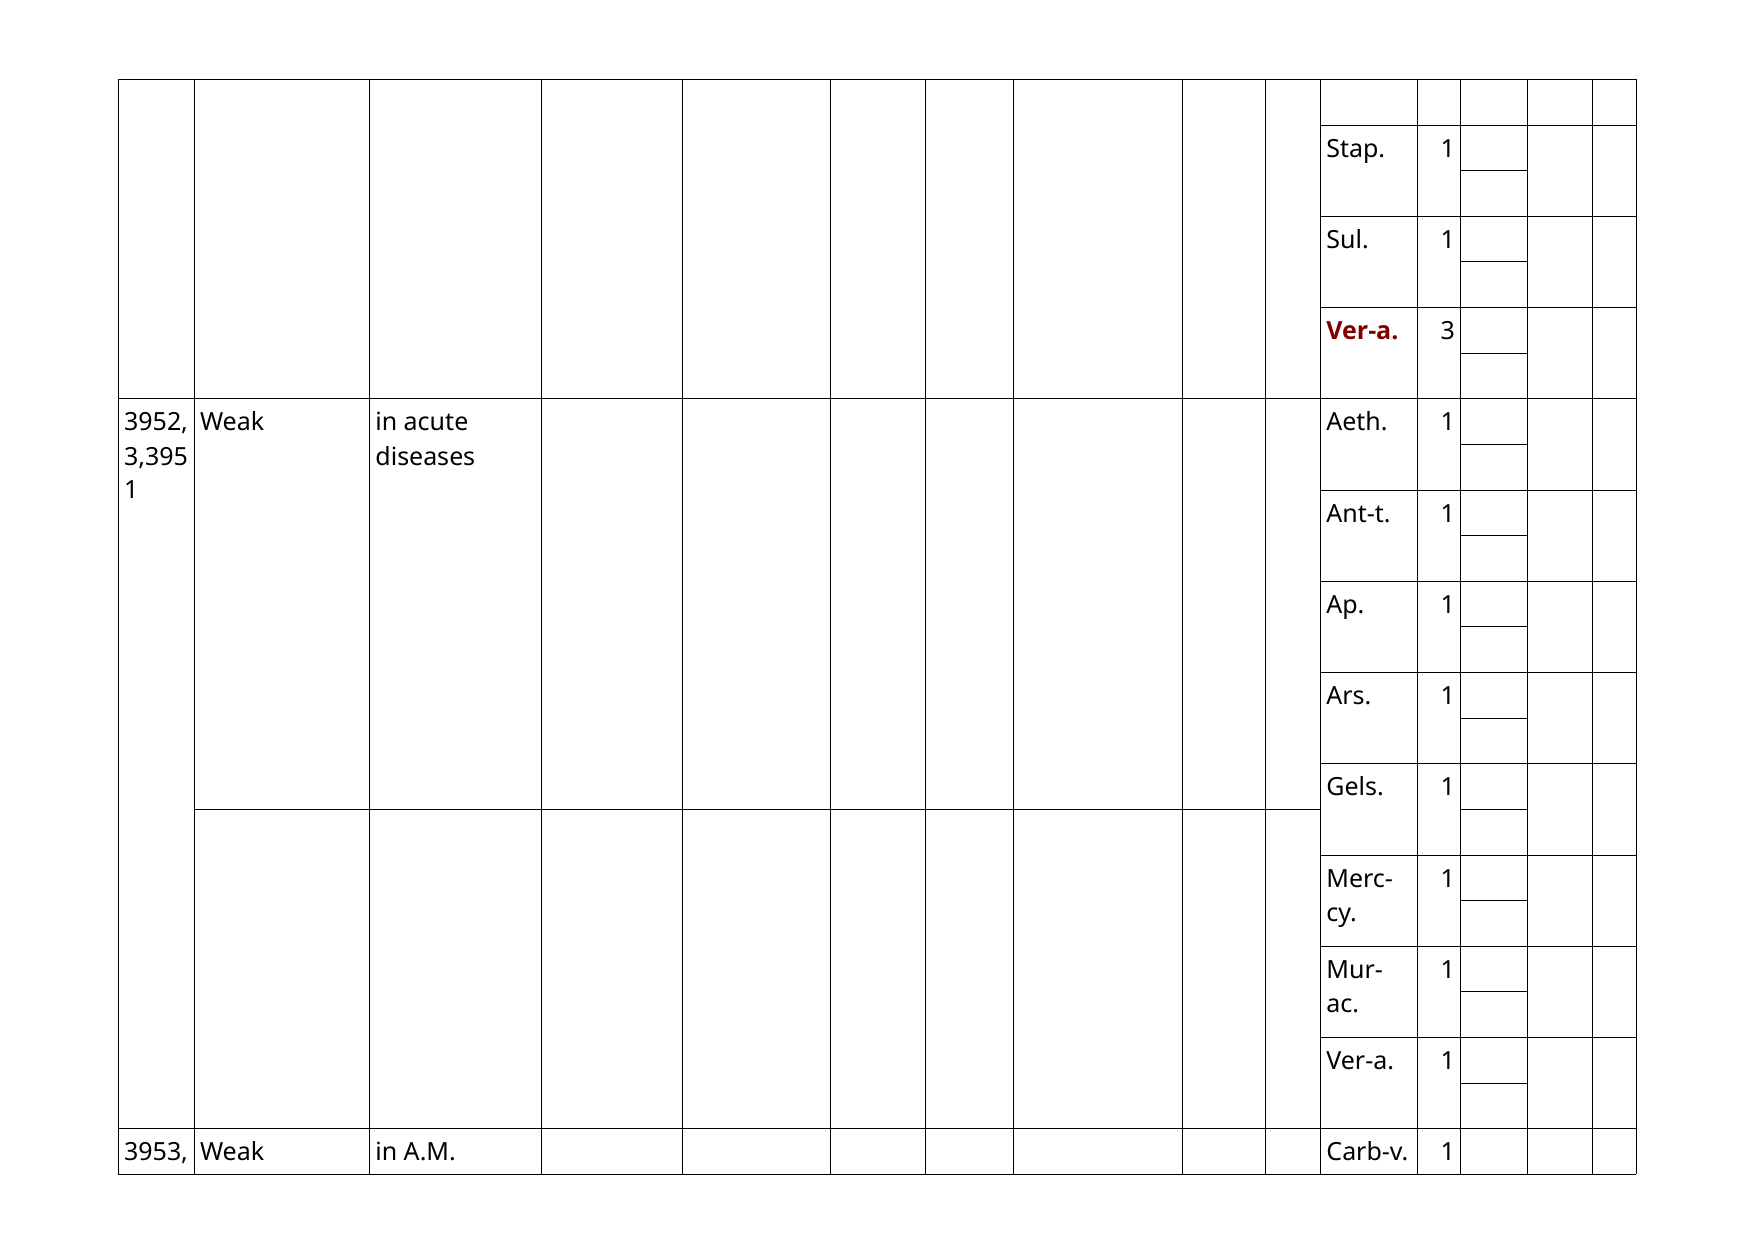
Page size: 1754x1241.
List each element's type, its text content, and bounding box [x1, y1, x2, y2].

table_cell [1461, 308, 1527, 353]
table_cell [1014, 399, 1182, 809]
table_cell [683, 810, 830, 1128]
table_cell [1528, 399, 1592, 489]
table_cell Mur-ac. [1321, 947, 1417, 1037]
table_cell [1593, 856, 1636, 946]
table_cell [542, 80, 682, 398]
table_cell 3 [1418, 308, 1460, 398]
table_cell [1593, 1038, 1636, 1128]
table_cell 1 [1418, 856, 1460, 946]
table_cell Weak [195, 1129, 369, 1174]
table_cell [1461, 673, 1527, 718]
table_cell [1528, 1038, 1592, 1128]
table_cell 1 [1418, 1038, 1460, 1128]
table_cell [1014, 810, 1182, 1128]
table_cell Merc- cy. [1321, 856, 1417, 946]
table_cell [831, 810, 925, 1128]
table_cell [370, 80, 541, 398]
table_cell [1528, 80, 1592, 124]
table_cell 1 [1418, 582, 1460, 672]
table_cell [1461, 810, 1527, 854]
table_cell 1 [1418, 947, 1460, 1037]
table_cell [1183, 399, 1265, 809]
table_cell 1 [1418, 126, 1460, 216]
table_cell Ver-a. [1321, 308, 1417, 398]
table_cell [1593, 491, 1636, 581]
table_cell Aeth. [1321, 399, 1417, 489]
table_cell [1528, 582, 1592, 672]
table_cell 1 [1418, 673, 1460, 763]
table_cell [1593, 673, 1636, 763]
table_cell [926, 80, 1013, 398]
table_cell [1593, 126, 1636, 216]
table_cell 1 [1418, 399, 1460, 489]
table_cell [1593, 764, 1636, 854]
table_cell [1461, 354, 1527, 398]
table_cell [1528, 126, 1592, 216]
table_cell 1 [1418, 217, 1460, 307]
table_cell [1461, 856, 1527, 900]
table_cell [1528, 308, 1592, 398]
table_cell [1461, 217, 1527, 261]
table_cell in acute diseases [370, 399, 541, 809]
table_cell [1461, 399, 1527, 444]
table_cell [1461, 445, 1527, 489]
table_cell [1183, 80, 1265, 398]
table_cell [1461, 536, 1527, 581]
table_cell [831, 1129, 925, 1174]
table_cell [1461, 719, 1527, 763]
table_cell [1593, 217, 1636, 307]
table_cell Ant-t. [1321, 491, 1417, 581]
table_cell Ver-a. [1321, 1038, 1417, 1128]
table_cell Carb-v. [1321, 1129, 1417, 1174]
table_cell Sul. [1321, 217, 1417, 307]
table_cell [1461, 262, 1527, 307]
table_cell [831, 80, 925, 398]
table_cell [1461, 901, 1527, 946]
table_cell Ap. [1321, 582, 1417, 672]
table_cell Weak [195, 399, 369, 809]
table_cell [1461, 992, 1527, 1037]
table_cell [1461, 126, 1527, 170]
table_cell [1593, 308, 1636, 398]
table_cell [1593, 399, 1636, 489]
table_cell [1014, 80, 1182, 398]
table_cell [1593, 947, 1636, 1037]
table_cell [1418, 80, 1460, 124]
table_cell 1 [1418, 1129, 1460, 1174]
table_cell [1183, 1129, 1265, 1174]
table_cell [1528, 217, 1592, 307]
table_cell [1266, 80, 1320, 398]
table_cell [1461, 491, 1527, 535]
table_cell [1461, 764, 1527, 809]
table_cell [195, 810, 369, 1128]
table_cell [1266, 810, 1320, 1128]
table_cell [831, 399, 925, 809]
table_cell [1266, 1129, 1320, 1174]
table_cell [1461, 171, 1527, 216]
table_cell [683, 399, 830, 809]
table_cell [1528, 947, 1592, 1037]
table_cell [1593, 80, 1636, 124]
table_cell Ars. [1321, 673, 1417, 763]
table_cell [1528, 673, 1592, 763]
table_cell [683, 1129, 830, 1174]
table_cell 1 [1418, 491, 1460, 581]
table_cell [1461, 947, 1527, 991]
table_cell 3952,3,3951 [119, 399, 194, 1128]
table_cell [1461, 1038, 1527, 1083]
table_cell [119, 80, 194, 398]
table_cell [542, 399, 682, 809]
table_cell [1183, 810, 1265, 1128]
table_cell [926, 1129, 1013, 1174]
table_cell [1014, 1129, 1182, 1174]
table_cell [1528, 1129, 1592, 1174]
table_cell [370, 810, 541, 1128]
table_cell [1593, 1129, 1636, 1174]
table_cell [1528, 491, 1592, 581]
table_cell [1461, 1084, 1527, 1128]
table_cell [1461, 627, 1527, 672]
table_cell Gels. [1321, 764, 1417, 854]
table_cell [1461, 582, 1527, 626]
table_cell 1 [1418, 764, 1460, 854]
table_cell [1593, 582, 1636, 672]
table_cell [1528, 764, 1592, 854]
table_cell [1266, 399, 1320, 809]
table_cell [926, 810, 1013, 1128]
table_cell 3953, [119, 1129, 194, 1174]
table_cell [542, 1129, 682, 1174]
table_cell [1461, 80, 1527, 124]
table_cell [1528, 856, 1592, 946]
table_cell [926, 399, 1013, 809]
table_cell [683, 80, 830, 398]
table_cell Stap. [1321, 126, 1417, 216]
table_cell [1321, 80, 1417, 124]
table_cell [195, 80, 369, 398]
table_cell [1461, 1129, 1527, 1174]
table_cell in A.M. [370, 1129, 541, 1174]
table_cell [542, 810, 682, 1128]
